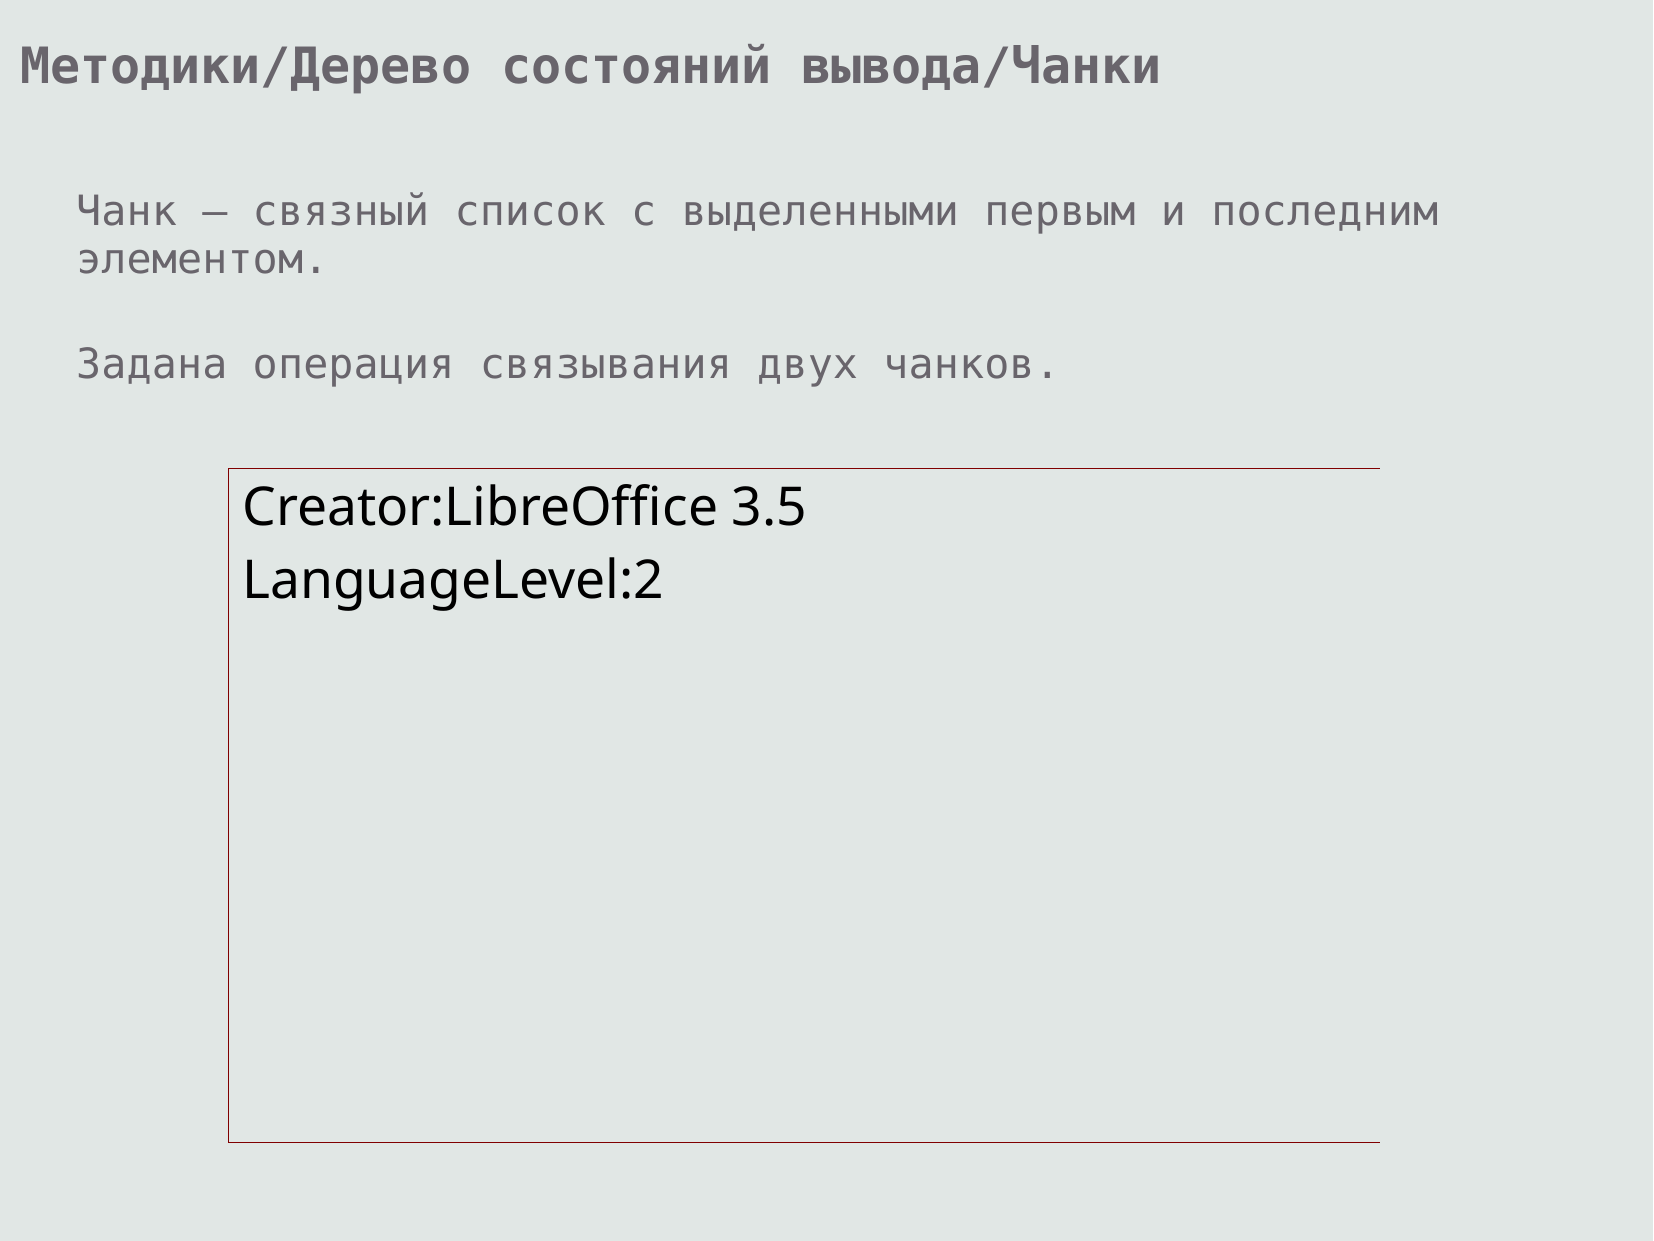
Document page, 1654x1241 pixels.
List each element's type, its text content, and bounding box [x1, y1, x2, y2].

picture [225, 465, 1381, 1143]
text_box Чанк – связный список с выделенными первым и последним элементом. [61, 179, 1572, 291]
text_box Методики/Дерево состояний вывода/Чанки [6, 30, 1471, 104]
text_box Задана операция связывания двух чанков. [61, 332, 1572, 396]
